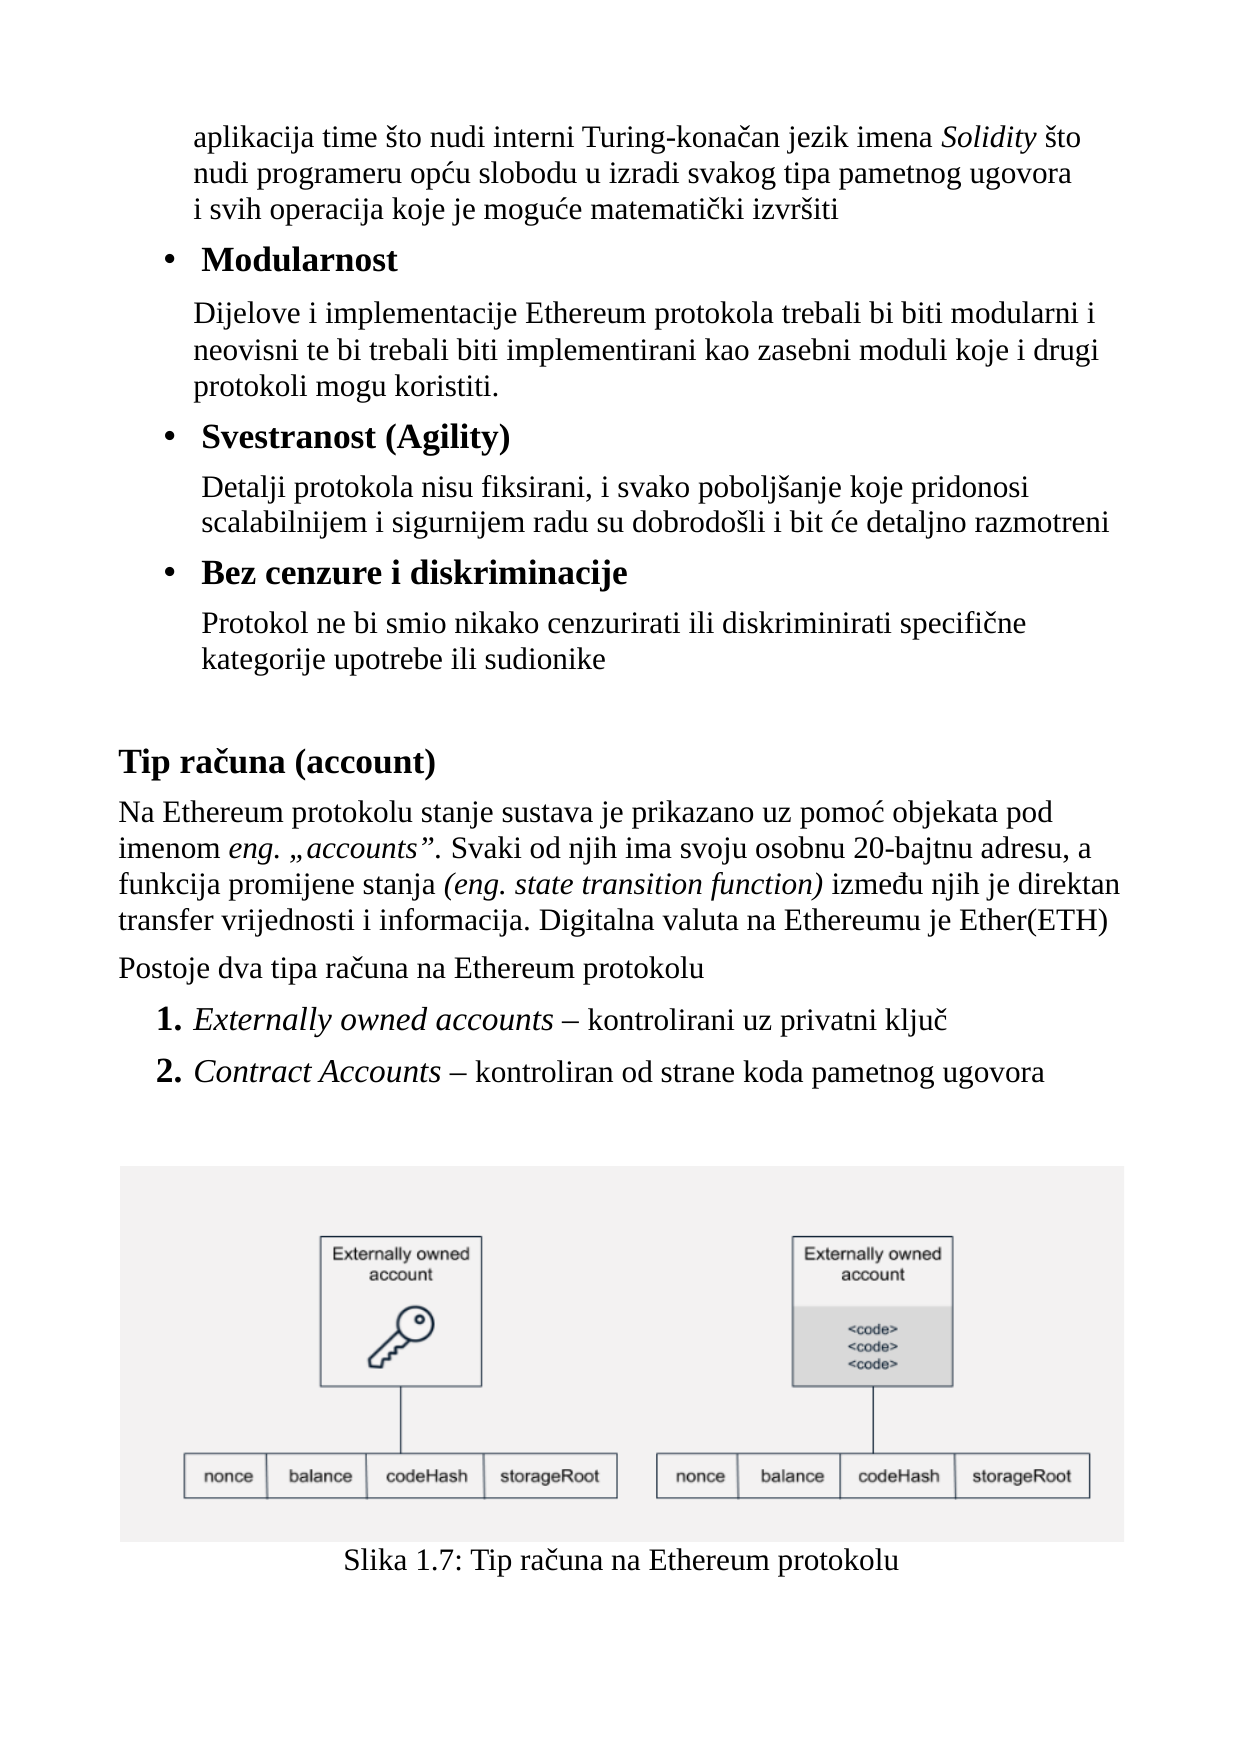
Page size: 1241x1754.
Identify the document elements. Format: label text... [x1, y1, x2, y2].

text aplikacija time što nudi interni Turing-konačan jezik imena Solidity što nudi programeru opću slobodu u izradi svakog tipa pametnog ugovora i svih operacija koje je moguće matematički izvršiti [118, 118, 1122, 226]
list Detalji protokola nisu fiksirani, i svako poboljšanje koje pridonosi scalabilnijem i sigurnijem radu su dobrodošli i bit će detaljno razmotreni [163, 468, 1122, 540]
list Bez cenzure i diskriminacije [163, 552, 1122, 592]
picture [120, 1166, 1125, 1542]
list Externally owned accounts – kontrolirani uz privatni ključ [156, 997, 1122, 1038]
text Slika 1.7: Tip računa na Ethereum protokolu [118, 1150, 1122, 1577]
text Na Ethereum protokolu stanje sustava je prikazano uz pomoć objekata pod imenom eng. „accounts”. Svaki od njih ima svoju osobnu 20-bajtnu adresu, a funkcija promijene stanja (eng. state transition function) između njih je direktan transfer vrijednosti i informacija. Digitalna valuta na Ethereumu je Ether(ETH) [118, 793, 1122, 937]
list Protokol ne bi smio nikako cenzurirati ili diskriminirati specifične kategorije upotrebe ili sudionike [163, 604, 1122, 676]
text Tip računa (account) [118, 741, 1122, 782]
list Svestranost (Agility) [163, 415, 1122, 456]
list Contract Accounts – kontroliran od strane koda pametnog ugovora [156, 1049, 1122, 1090]
text Postoje dva tipa računa na Ethereum protokolu [118, 949, 1122, 985]
text Dijelove i implementacije Ethereum protokola trebali bi biti modularni i neovisni te bi trebali biti implementirani kao zasebni moduli koje i drugi protokoli mogu koristiti. [118, 291, 1122, 403]
list Modularnost [163, 238, 1122, 279]
